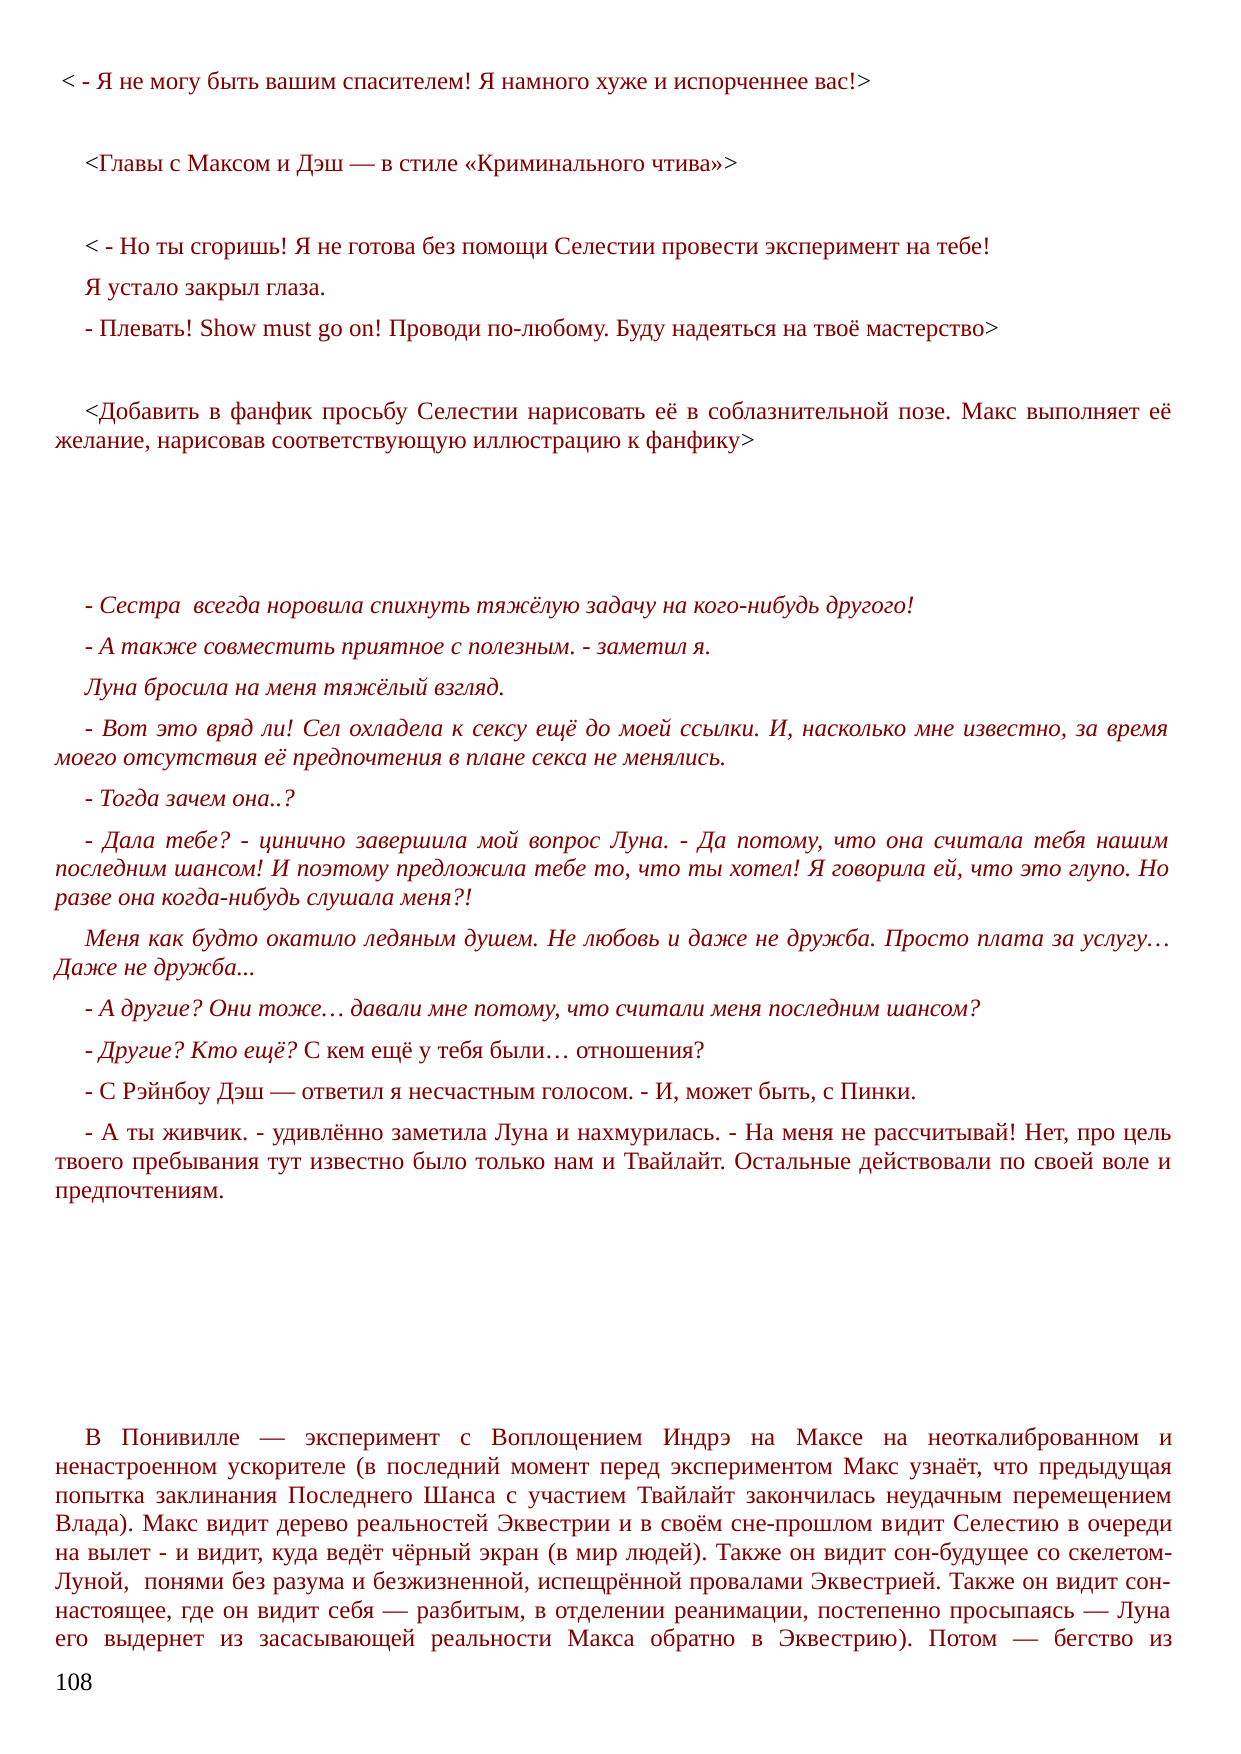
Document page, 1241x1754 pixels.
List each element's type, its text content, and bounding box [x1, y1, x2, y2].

text < - Но ты сгоришь! Я не готова без помощи Селестии провести эксперимент на тебе! [55, 231, 1173, 260]
text - Дала тебе? - цинично завершила мой вопрос Луна. - Да потому, что она считала тебя нашим последним шансом! И поэтому предложила тебе то, что ты хотел! Я говорила ей, что это глупо. Но разве она когда-нибудь слушала меня?! [55, 825, 1173, 911]
text < - Я не могу быть вашим спасителем! Я намного хуже и испорченнее вас!> [55, 66, 1173, 95]
text - Другие? Кто ещё? С кем ещё у тебя были… отношения? [55, 1035, 1173, 1063]
text - А другие? Они тоже… давали мне потому, что считали меня последним шансом? [55, 993, 1173, 1022]
text - Плевать! Show must go on! Проводи по-любому. Буду надеяться на твоё мастерство> [55, 313, 1173, 342]
text - Тогда зачем она..? [55, 783, 1173, 812]
text Луна бросила на меня тяжёлый взгляд. [55, 672, 1173, 701]
text В Понивилле — эксперимент с Воплощением Индрэ на Максе на неоткалиброванном и ненастроенном ускорителе (в последний момент перед экспериментом Макс узнаёт, что предыдущая попытка заклинания Последнего Шанса с участием Твайлайт закончилась неудачным перемещением Влада). Макс видит дерево реальностей Эквестрии и в своём сне-прошлом видит Селестию в очереди на вылет - и видит, куда ведёт чёрный экран (в мир людей). Также он видит сон-будущее со скелетом-Луной, понями без разума и безжизненной, испещрённой провалами Эквестрией. Также он видит сон-настоящее, где он видит себя — разбитым, в отделении реанимации, постепенно просыпаясь — Луна его выдернет из засасывающей реальности Макса обратно в Эквестрию). Потом — бегство из [55, 1422, 1173, 1652]
text - С Рэйнбоу Дэш — ответил я несчастным голосом. - И, может быть, с Пинки. [55, 1076, 1173, 1105]
text Я устало закрыл глаза. [55, 272, 1173, 301]
text <Главы с Максом и Дэш — в стиле «Криминального чтива»> [55, 148, 1173, 177]
text - Сестра всегда норовила спихнуть тяжёлую задачу на кого-нибудь другого! [55, 590, 1173, 618]
text Меня как будто окатило ледяным душем. Не любовь и даже не дружба. Просто плата за услугу… Даже не дружба... [55, 923, 1173, 981]
text - Вот это вряд ли! Сел охладела к сексу ещё до моей ссылки. И, насколько мне известно, за время моего отсутствия её предпочтения в плане секса не менялись. [55, 713, 1173, 771]
text - А ты живчик. - удивлённо заметила Луна и нахмурилась. - На меня не рассчитывай! Нет, про цель твоего пребывания тут известно было только нам и Твайлайт. Остальные действовали по своей воле и предпочтениям. [55, 1117, 1173, 1203]
text - А также совместить приятное с полезным. - заметил я. [55, 631, 1173, 660]
text <Добавить в фанфик просьбу Селестии нарисовать её в соблазнительной позе. Макс выполняет её желание, нарисовав соответствующую иллюстрацию к фанфику> [55, 396, 1173, 453]
